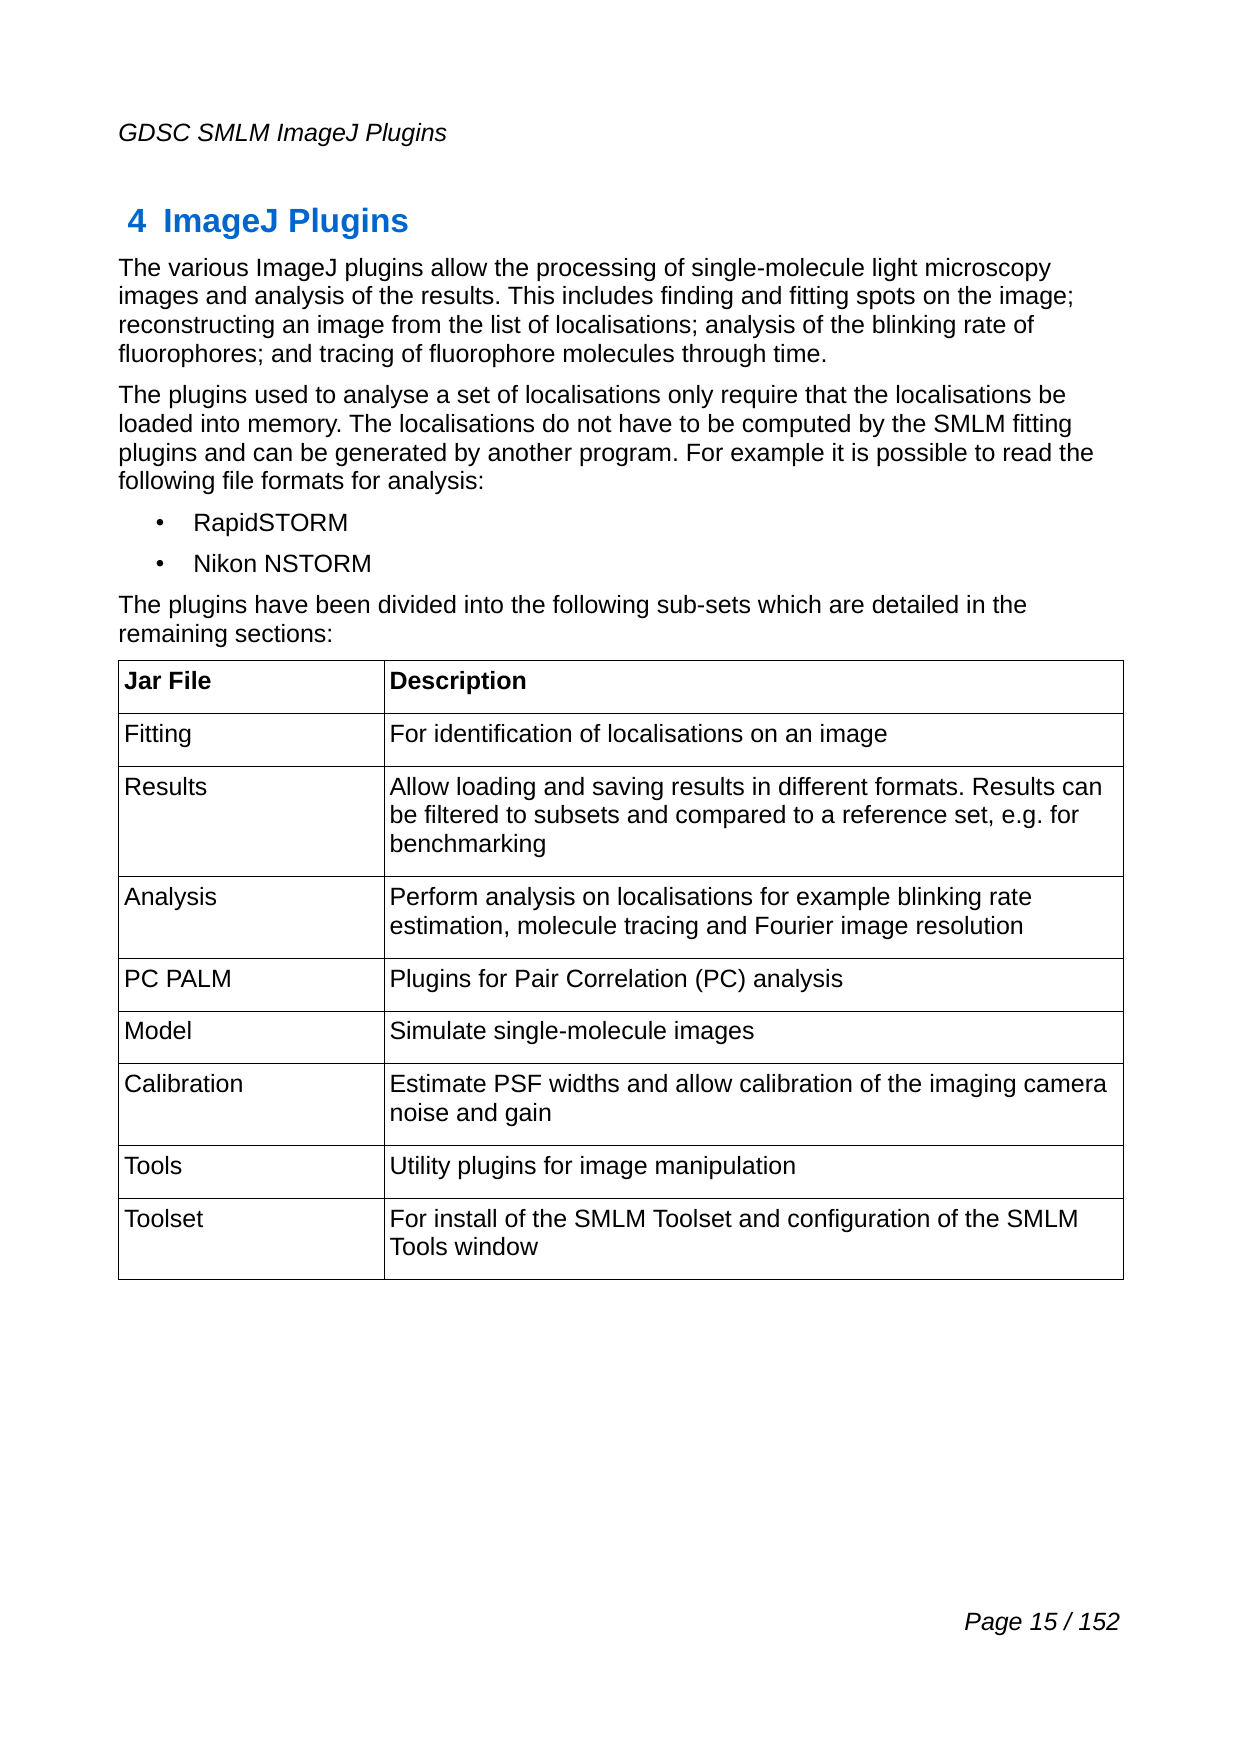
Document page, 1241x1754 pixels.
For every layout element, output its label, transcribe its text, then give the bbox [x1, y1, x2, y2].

table_cell For install of the SMLM Toolset and configuration of the SMLM Tools window [385, 1199, 1123, 1279]
text The plugins have been divided into the following sub-sets which are detailed in the remaining sections: [118, 590, 1122, 648]
text The plugins used to analyse a set of localisations only require that the localisations be loaded into memory. The localisations do not have to be computed by the SMLM fitting plugins and can be generated by another program. For example it is possible to read the following file formats for analysis: [118, 380, 1122, 495]
table_cell Estimate PSF widths and allow calibration of the imaging camera noise and gain [385, 1064, 1123, 1145]
table_cell Calibration [119, 1064, 384, 1145]
table_cell Utility plugins for image manipulation [385, 1146, 1123, 1198]
list Nikon NSTORM [156, 549, 1122, 578]
table_cell Toolset [119, 1199, 384, 1279]
table_header Jar File [119, 661, 384, 713]
table_cell Analysis [119, 877, 384, 958]
table_header Description [385, 661, 1123, 713]
table_cell Simulate single-molecule images [385, 1012, 1123, 1063]
table_cell Model [119, 1012, 384, 1063]
table_cell Plugins for Pair Correlation (PC) analysis [385, 959, 1123, 1011]
table_cell Fitting [119, 714, 384, 766]
table_cell For identification of localisations on an image [385, 714, 1123, 766]
table_cell PC PALM [119, 959, 384, 1011]
table_cell Perform analysis on localisations for example blinking rate estimation, molecule tracing and Fourier image resolution [385, 877, 1123, 958]
table_cell Tools [119, 1146, 384, 1198]
table_cell Results [119, 767, 384, 876]
text The various ImageJ plugins allow the processing of single-molecule light microscopy images and analysis of the results. This includes finding and fitting spots on the image; reconstructing an image from the list of localisations; analysis of the blinking rate of fluorophores; and tracing of fluorophore molecules through time. [118, 252, 1122, 367]
subtitle ImageJ Plugins [118, 201, 1122, 240]
list RapidSTORM [156, 507, 1122, 536]
table_cell Allow loading and saving results in different formats. Results can be filtered to subsets and compared to a reference set, e.g. for benchmarking [385, 767, 1123, 876]
